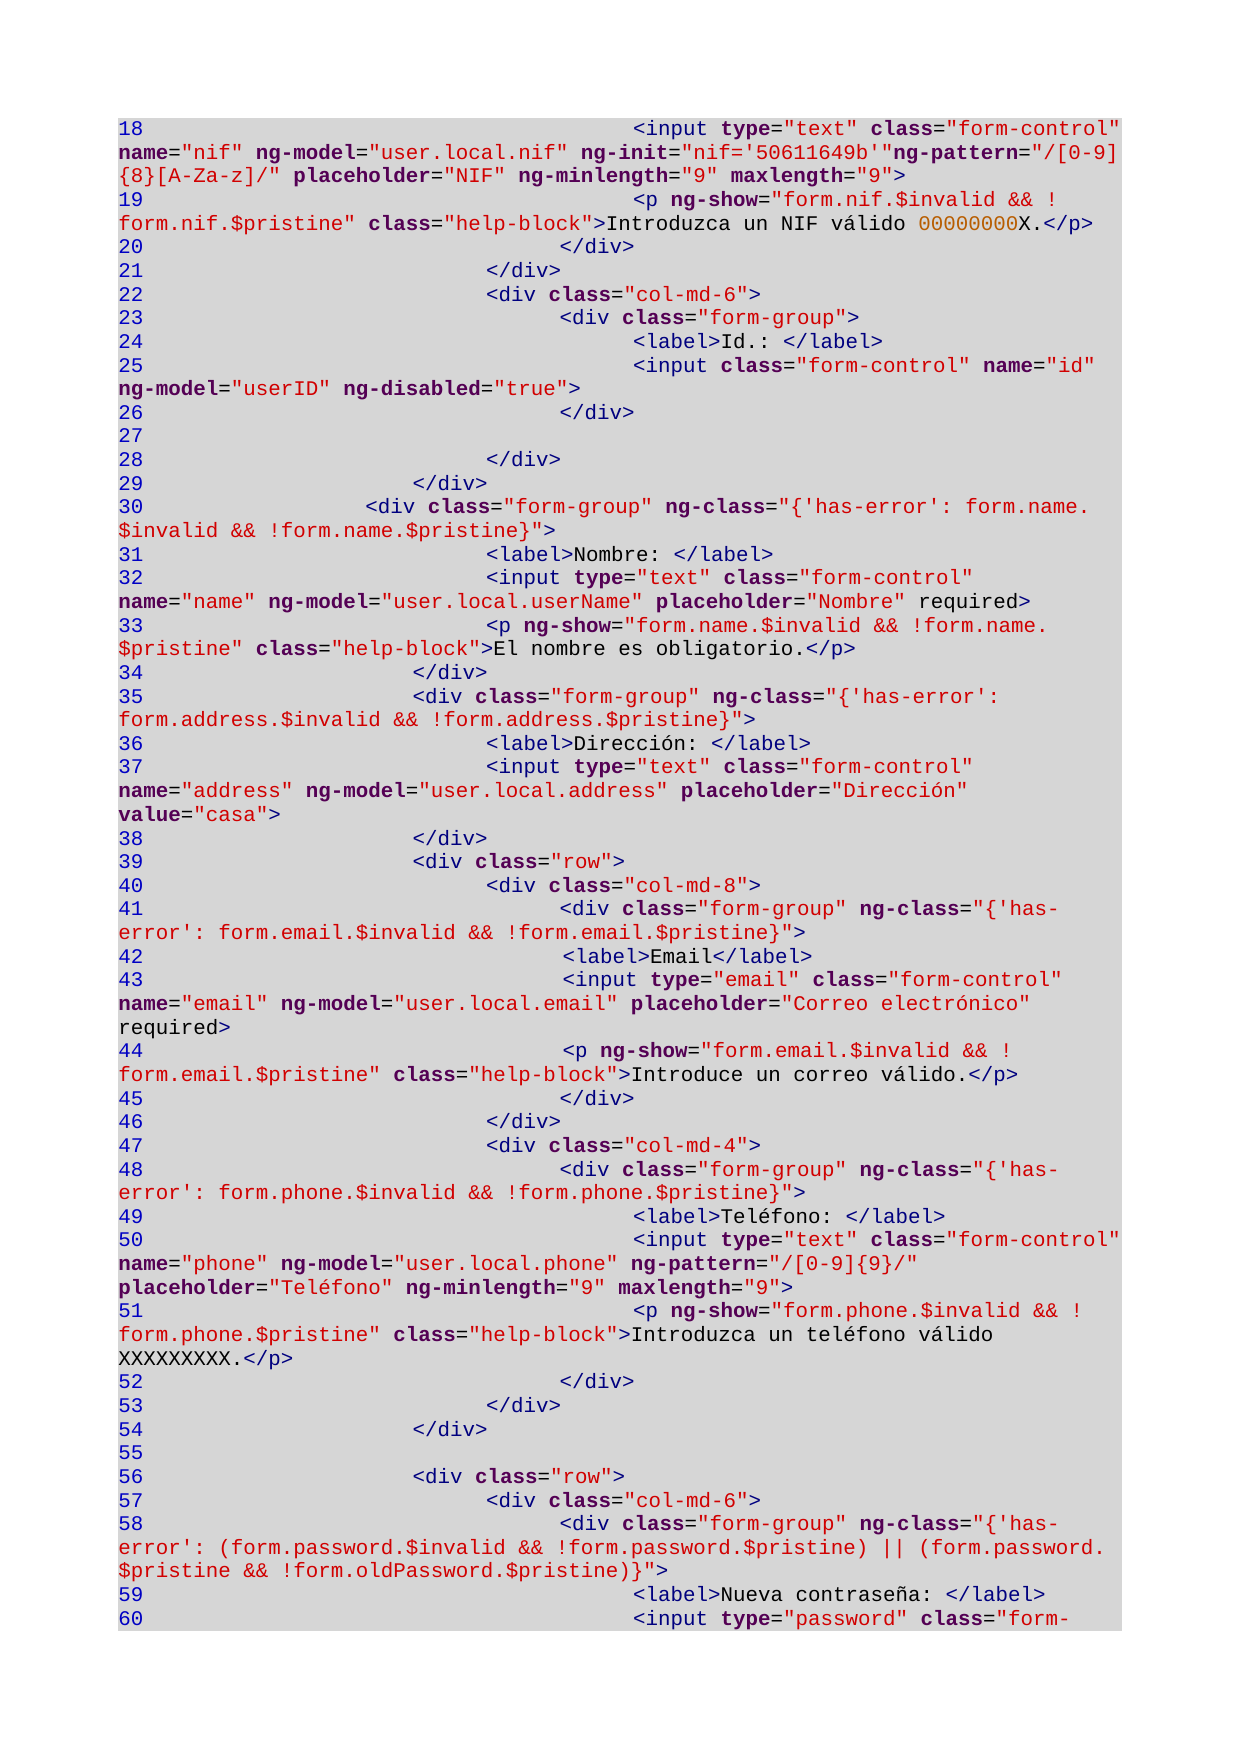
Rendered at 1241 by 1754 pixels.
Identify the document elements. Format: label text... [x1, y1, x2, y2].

text 49 <label>Teléfono: </label> [118, 1206, 1122, 1229]
text 27 [118, 426, 1122, 449]
text 34 </div> [118, 662, 1122, 686]
text 55 [118, 1442, 1122, 1466]
text 48 <div class="form-group" ng-class="{'has-error': form.phone.$invalid && !form.phone.$pristine}"> [118, 1158, 1122, 1206]
text 44 <p ng-show="form.email.$invalid && !form.email.$pristine" class="help-block">Introduce un correo válido.</p> [118, 1040, 1122, 1088]
text 23 <div class="form-group"> [118, 307, 1122, 331]
text 60 <input type="password" class="form- [118, 1608, 1122, 1631]
text 38 </div> [118, 827, 1122, 851]
text 24 <label>Id.: </label> [118, 331, 1122, 354]
text 33 <p ng-show="form.name.$invalid && !form.name.$pristine" class="help-block">El nombre es obligatorio.</p> [118, 615, 1122, 662]
text 41 <div class="form-group" ng-class="{'has-error': form.email.$invalid && !form.email.$pristine}"> [118, 898, 1122, 946]
text 20 </div> [118, 236, 1122, 260]
text 28 </div> [118, 449, 1122, 473]
text 58 <div class="form-group" ng-class="{'has-error': (form.password.$invalid && !form.password.$pristine) || (form.password.$pristine && !form.oldPassword.$pristine)}"> [118, 1513, 1122, 1584]
text 22 <div class="col-md-6"> [118, 284, 1122, 307]
text 18 <input type="text" class="form-control" name="nif" ng-model="user.local.nif" ng-init="nif='50611649b'"ng-pattern="/[0-9]{8}[A-Za-z]/" placeholder="NIF" ng-minlength="9" maxlength="9"> [118, 118, 1122, 189]
text 32 <input type="text" class="form-control" name="name" ng-model="user.local.userName" placeholder="Nombre" required> [118, 567, 1122, 615]
text 26 </div> [118, 402, 1122, 426]
text 56 <div class="row"> [118, 1466, 1122, 1489]
text 59 <label>Nueva contraseña: </label> [118, 1584, 1122, 1608]
text 30 <div class="form-group" ng-class="{'has-error': form.name.$invalid && !form.name.$pristine}"> [118, 496, 1122, 544]
text 21 </div> [118, 260, 1122, 284]
text 42 <label>Email</label> [118, 946, 1122, 969]
text 51 <p ng-show="form.phone.$invalid && !form.phone.$pristine" class="help-block">Introduzca un teléfono válido XXXXXXXXX.</p> [118, 1300, 1122, 1371]
text 40 <div class="col-md-8"> [118, 875, 1122, 898]
text 50 <input type="text" class="form-control" name="phone" ng-model="user.local.phone" ng-pattern="/[0-9]{9}/" placeholder="Teléfono" ng-minlength="9" maxlength="9"> [118, 1229, 1122, 1300]
text 36 <label>Dirección: </label> [118, 733, 1122, 757]
text 37 <input type="text" class="form-control" name="address" ng-model="user.local.address" placeholder="Dirección" value="casa"> [118, 757, 1122, 827]
text 57 <div class="col-md-6"> [118, 1489, 1122, 1513]
text 31 <label>Nombre: </label> [118, 544, 1122, 567]
text 53 </div> [118, 1395, 1122, 1419]
text 45 </div> [118, 1088, 1122, 1111]
text 29 </div> [118, 473, 1122, 496]
text 39 <div class="row"> [118, 851, 1122, 875]
text 54 </div> [118, 1419, 1122, 1442]
text 35 <div class="form-group" ng-class="{'has-error': form.address.$invalid && !form.address.$pristine}"> [118, 686, 1122, 733]
text 43 <input type="email" class="form-control" name="email" ng-model="user.local.email" placeholder="Correo electrónico" required> [118, 969, 1122, 1040]
text 25 <input class="form-control" name="id" ng-model="userID" ng-disabled="true"> [118, 354, 1122, 402]
text 47 <div class="col-md-4"> [118, 1135, 1122, 1158]
text 52 </div> [118, 1371, 1122, 1395]
text 46 </div> [118, 1111, 1122, 1135]
text 19 <p ng-show="form.nif.$invalid && !form.nif.$pristine" class="help-block">Introduzca un NIF válido 00000000X.</p> [118, 189, 1122, 236]
